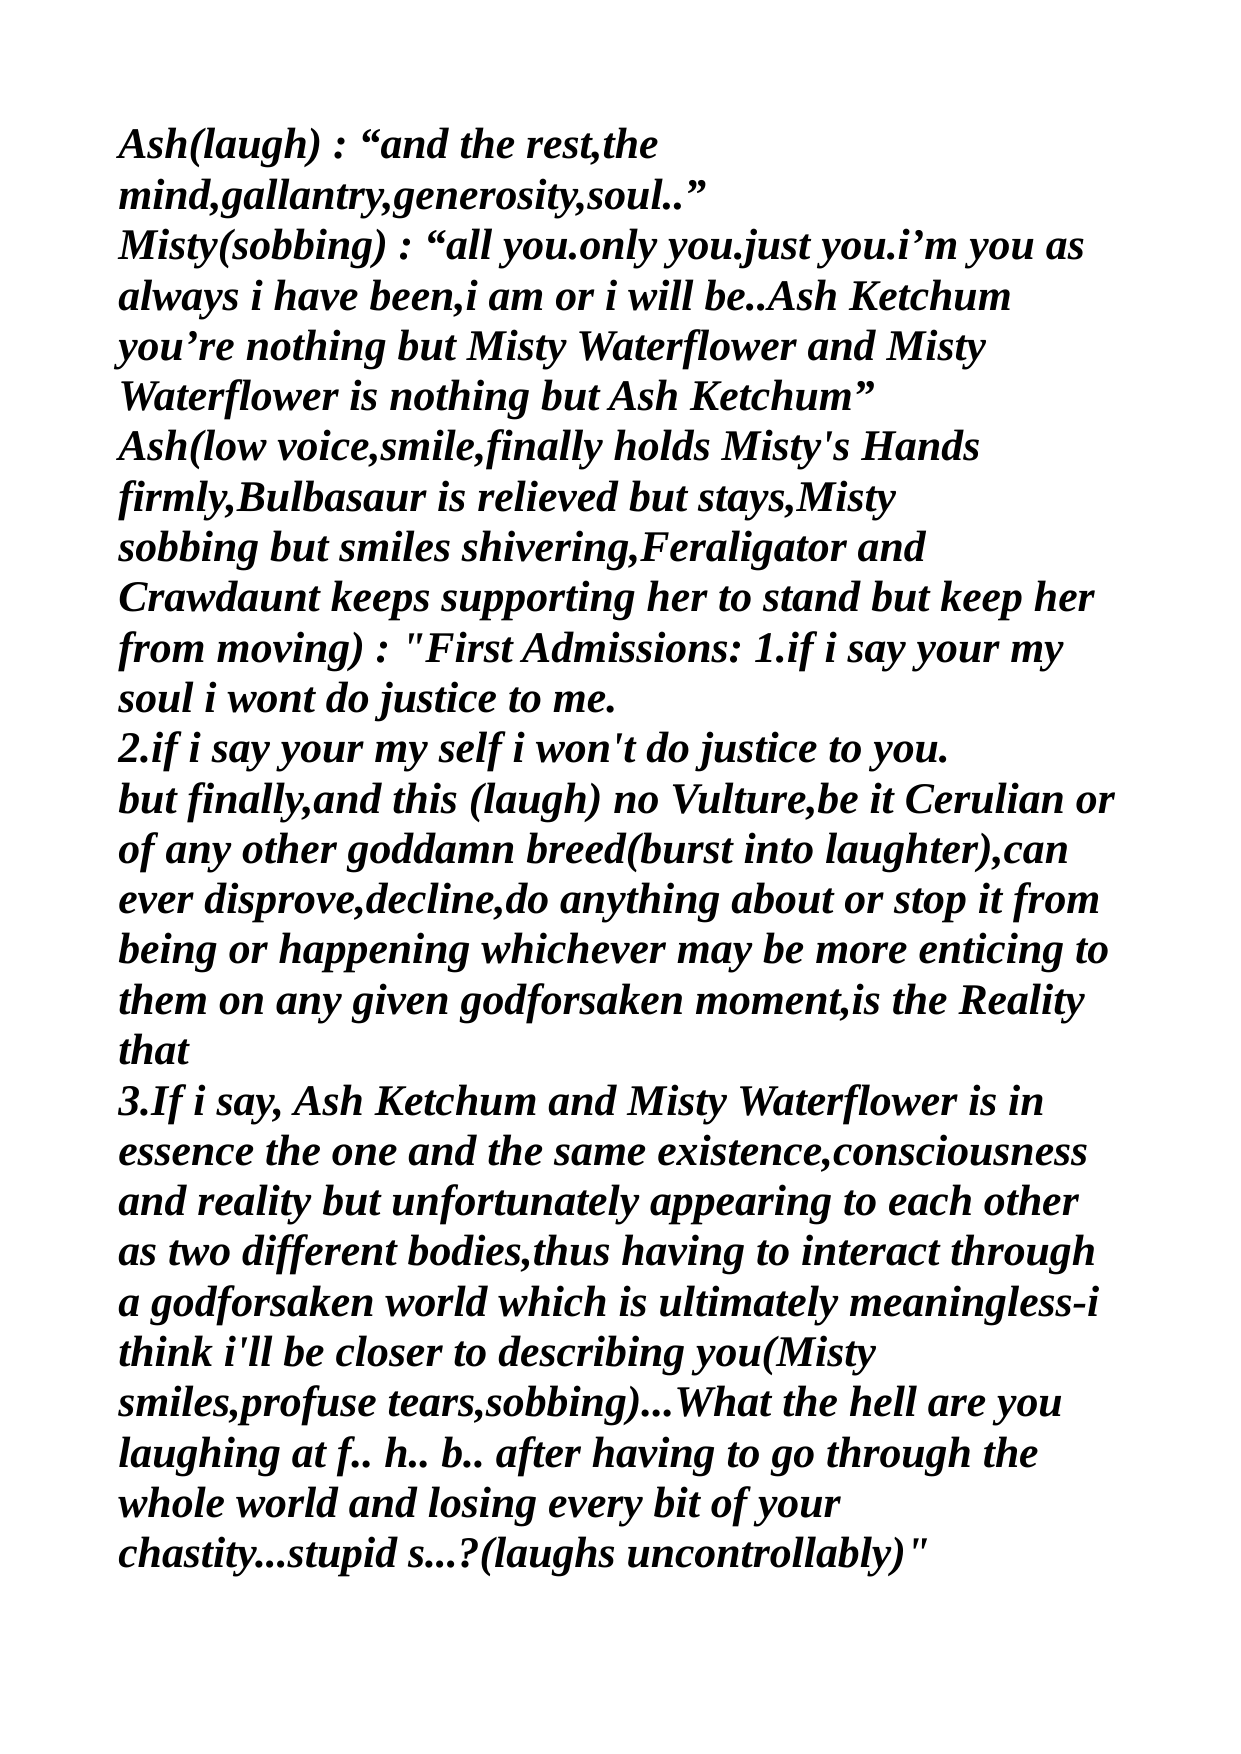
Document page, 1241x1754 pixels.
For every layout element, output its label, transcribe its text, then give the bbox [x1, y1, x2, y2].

text Ash(low voice,smile,finally holds Misty's Hands firmly,Bulbasaur is relieved but stays,Misty [118, 420, 1122, 521]
text but finally,and this (laugh) no Vulture,be it Cerulian or of any other goddamn breed(burst into laughter),can ever disprove,decline,do anything about or stop it from being or happening whichever may be more enticing to them on any given godforsaken moment,is the Reality that [118, 772, 1122, 1074]
text Misty(sobbing) : “all you.only you.just you.i’m you as always i have been,i am or i will be..Ash Ketchum you’re nothing but Misty Waterflower and Misty Waterflower is nothing but Ash Ketchum” [118, 219, 1122, 420]
text Ash(laugh) : “and the rest,the mind,gallantry,generosity,soul..” [118, 118, 1122, 219]
text 3.If i say, Ash Ketchum and Misty Waterflower is in essence the one and the same existence,consciousness and reality but unfortunately appearing to each other as two different bodies,thus having to interact through a godforsaken world which is ultimately meaningless-i think i'll be closer to describing you(Misty smiles,profuse tears,sobbing)...What the hell are you laughing at f.. h.. b.. after having to go through the whole world and losing every bit of your chastity...stupid s...?(laughs uncontrollably)" [118, 1074, 1122, 1577]
text sobbing but smiles shivering,Feraligator and Crawdaunt keeps supporting her to stand but keep her from moving) : "First Admissions: 1.if i say your my soul i wont do justice to me. [118, 521, 1122, 722]
text 2.if i say your my self i won't do justice to you. [118, 722, 1122, 772]
